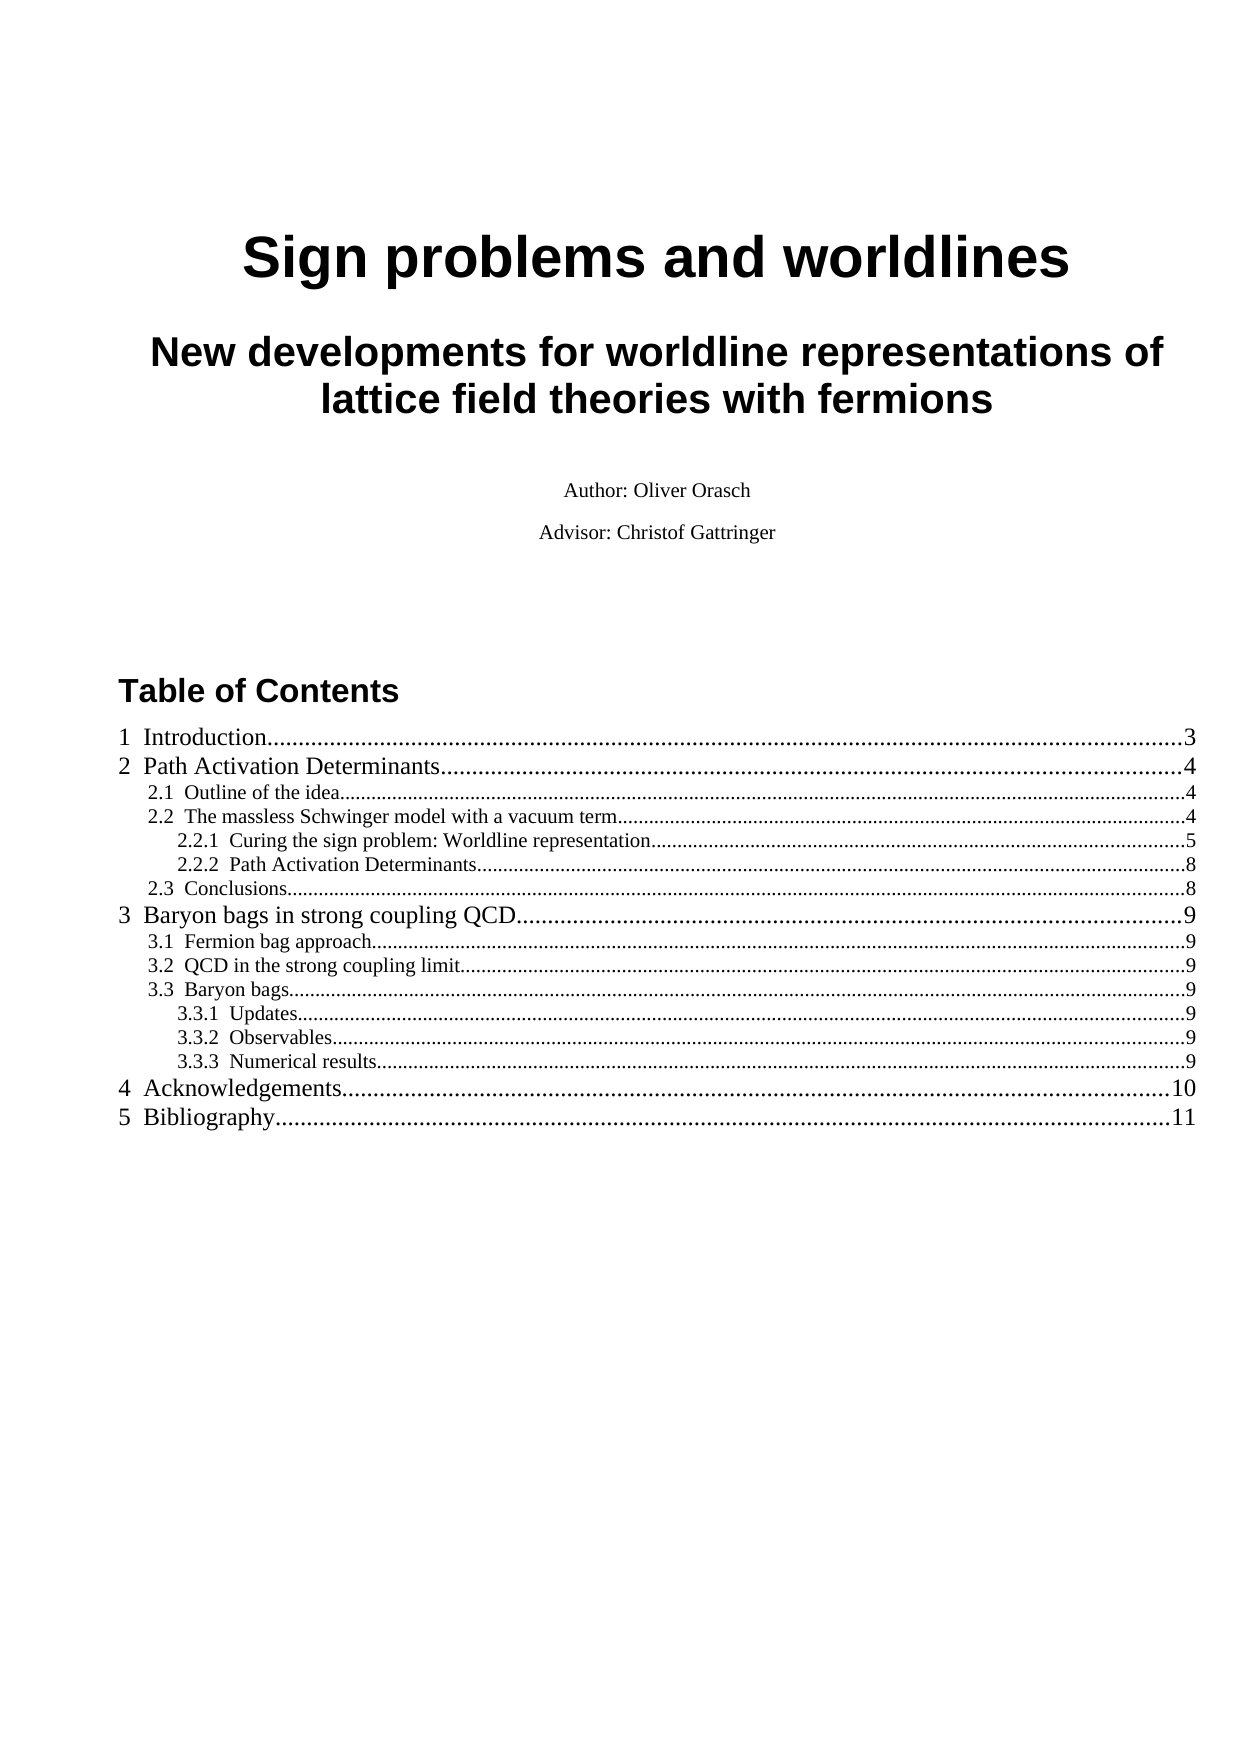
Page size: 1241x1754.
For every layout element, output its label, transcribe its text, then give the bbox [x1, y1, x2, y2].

text 2.3 Conclusions 8 [148, 876, 1196, 900]
text 3.3 Baryon bags 9 [148, 977, 1196, 1001]
title Sign problems and worldlines [118, 222, 1196, 289]
text 5 Bibliography 11 [118, 1102, 1196, 1131]
text Author: Oliver Orasch [118, 477, 1196, 502]
text 2.2.2 Path Activation Determinants 8 [177, 852, 1196, 876]
subtitle Table of Contents [118, 671, 1196, 710]
text Advisor: Christof Gattringer [118, 520, 1196, 544]
text 3.1 Fermion bag approach 9 [148, 929, 1196, 953]
text 2.2.1 Curing the sign problem: Worldline representation 5 [177, 828, 1196, 852]
text 3.3.3 Numerical results 9 [177, 1049, 1196, 1073]
text 2 Path Activation Determinants 4 [118, 751, 1196, 780]
text 1 Introduction 3 [118, 722, 1196, 751]
text 2.1 Outline of the idea 4 [148, 780, 1196, 804]
text 4 Acknowledgements 10 [118, 1073, 1196, 1102]
title New developments for worldline representations of lattice field theories with fermions [118, 327, 1196, 423]
text 3.3.2 Observables 9 [177, 1025, 1196, 1049]
text 3.3.1 Updates 9 [177, 1001, 1196, 1025]
text 2.2 The massless Schwinger model with a vacuum term 4 [148, 804, 1196, 828]
text 3.2 QCD in the strong coupling limit 9 [148, 953, 1196, 977]
text 3 Baryon bags in strong coupling QCD 9 [118, 900, 1196, 929]
